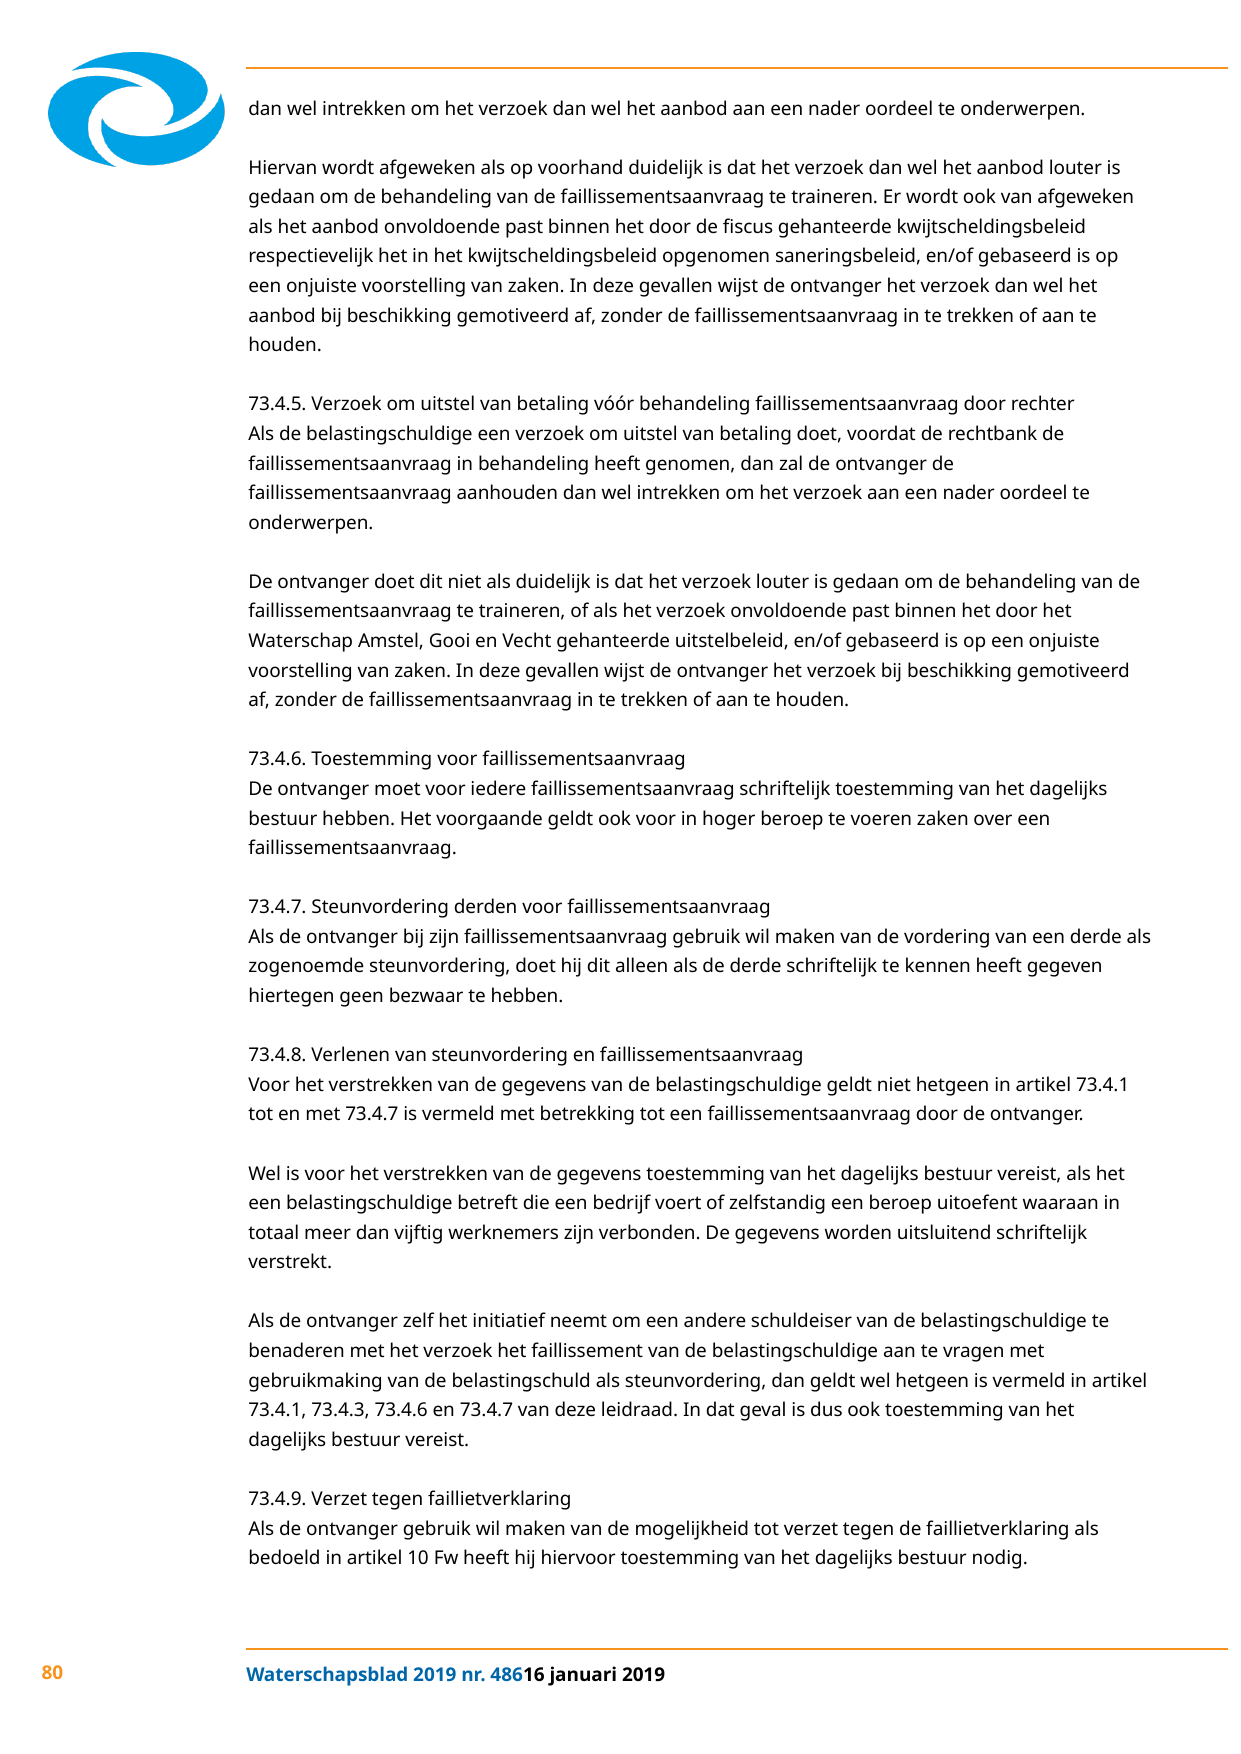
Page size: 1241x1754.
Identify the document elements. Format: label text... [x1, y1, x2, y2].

text 73.4.5. Verzoek om uitstel van betaling vóór behandeling faillissementsaanvraag door rechter [248, 391, 1152, 416]
text Voor het verstrekken van de gegevens van de belastingschuldige geldt niet hetgeen in artikel 73.4.1 tot en met 73.4.7 is vermeld met betrekking tot een faillissementsaanvraag door de ontvanger. [248, 1071, 1152, 1126]
text 73.4.8. Verlenen van steunvordering en faillissementsaanvraag [248, 1041, 1152, 1067]
text Als de belastingschuldige een verzoek om uitstel van betaling doet, voordat de rechtbank de faillissementsaanvraag in behandeling heeft genomen, dan zal de ontvanger de faillissementsaanvraag aanhouden dan wel intrekken om het verzoek aan een nader oordeel te onderwerpen. [248, 420, 1152, 535]
text De ontvanger doet dit niet als duidelijk is dat het verzoek louter is gedaan om de behandeling van de faillissementsaanvraag te traineren, of als het verzoek onvoldoende past binnen het door het Waterschap Amstel, Gooi en Vecht gehanteerde uitstelbeleid, en/of gebaseerd is op een onjuiste voorstelling van zaken. In deze gevallen wijst de ontvanger het verzoek bij beschikking gemotiveerd af, zonder de faillissementsaanvraag in te trekken of aan te houden. [248, 568, 1152, 712]
text 73.4.9. Verzet tegen faillietverklaring [248, 1485, 1152, 1511]
text De ontvanger moet voor iedere faillissementsaanvraag schriftelijk toestemming van het dagelijks bestuur hebben. Het voorgaande geldt ook voor in hoger beroep te voeren zaken over een faillissementsaanvraag. [248, 775, 1152, 860]
text dan wel intrekken om het verzoek dan wel het aanbod aan een nader oordeel te onderwerpen. [248, 95, 1152, 121]
text 73.4.7. Steunvordering derden voor faillissementsaanvraag [248, 893, 1152, 919]
text Als de ontvanger bij zijn faillissementsaanvraag gebruik wil maken van de vordering van een derde als zogenoemde steunvordering, doet hij dit alleen als de derde schriftelijk te kennen heeft gegeven hiertegen geen bezwaar te hebben. [248, 923, 1152, 1008]
text Wel is voor het verstrekken van de gegevens toestemming van het dagelijks bestuur vereist, als het een belastingschuldige betreft die een bedrijf voert of zelfstandig een beroep uitoefent waaraan in totaal meer dan vijftig werknemers zijn verbonden. De gegevens worden uitsluitend schriftelijk verstrekt. [248, 1160, 1152, 1274]
text Als de ontvanger zelf het initiatief neemt om een andere schuldeiser van de belastingschuldige te benaderen met het verzoek het faillissement van de belastingschuldige aan te vragen met gebruikmaking van de belastingschuld als steunvordering, dan geldt wel hetgeen is vermeld in artikel 73.4.1, 73.4.3, 73.4.6 en 73.4.7 van deze leidraad. In dat geval is dus ook toestemming van het dagelijks bestuur vereist. [248, 1308, 1152, 1452]
text 73.4.6. Toestemming voor faillissementsaanvraag [248, 746, 1152, 771]
picture [41, 47, 231, 172]
text Hiervan wordt afgeweken als op voorhand duidelijk is dat het verzoek dan wel het aanbod louter is gedaan om de behandeling van de faillissementsaanvraag te traineren. Er wordt ook van afgeweken als het aanbod onvoldoende past binnen het door de fiscus gehanteerde kwijtscheldingsbeleid respectievelijk het in het kwijtscheldingsbeleid opgenomen saneringsbeleid, en/of gebaseerd is op een onjuiste voorstelling van zaken. In deze gevallen wijst de ontvanger het verzoek dan wel het aanbod bij beschikking gemotiveerd af, zonder de faillissementsaanvraag in te trekken of aan te houden. [248, 154, 1152, 357]
text Als de ontvanger gebruik wil maken van de mogelijkheid tot verzet tegen de faillietverklaring als bedoeld in artikel 10 Fw heeft hij hiervoor toestemming van het dagelijks bestuur nodig. [248, 1515, 1152, 1570]
